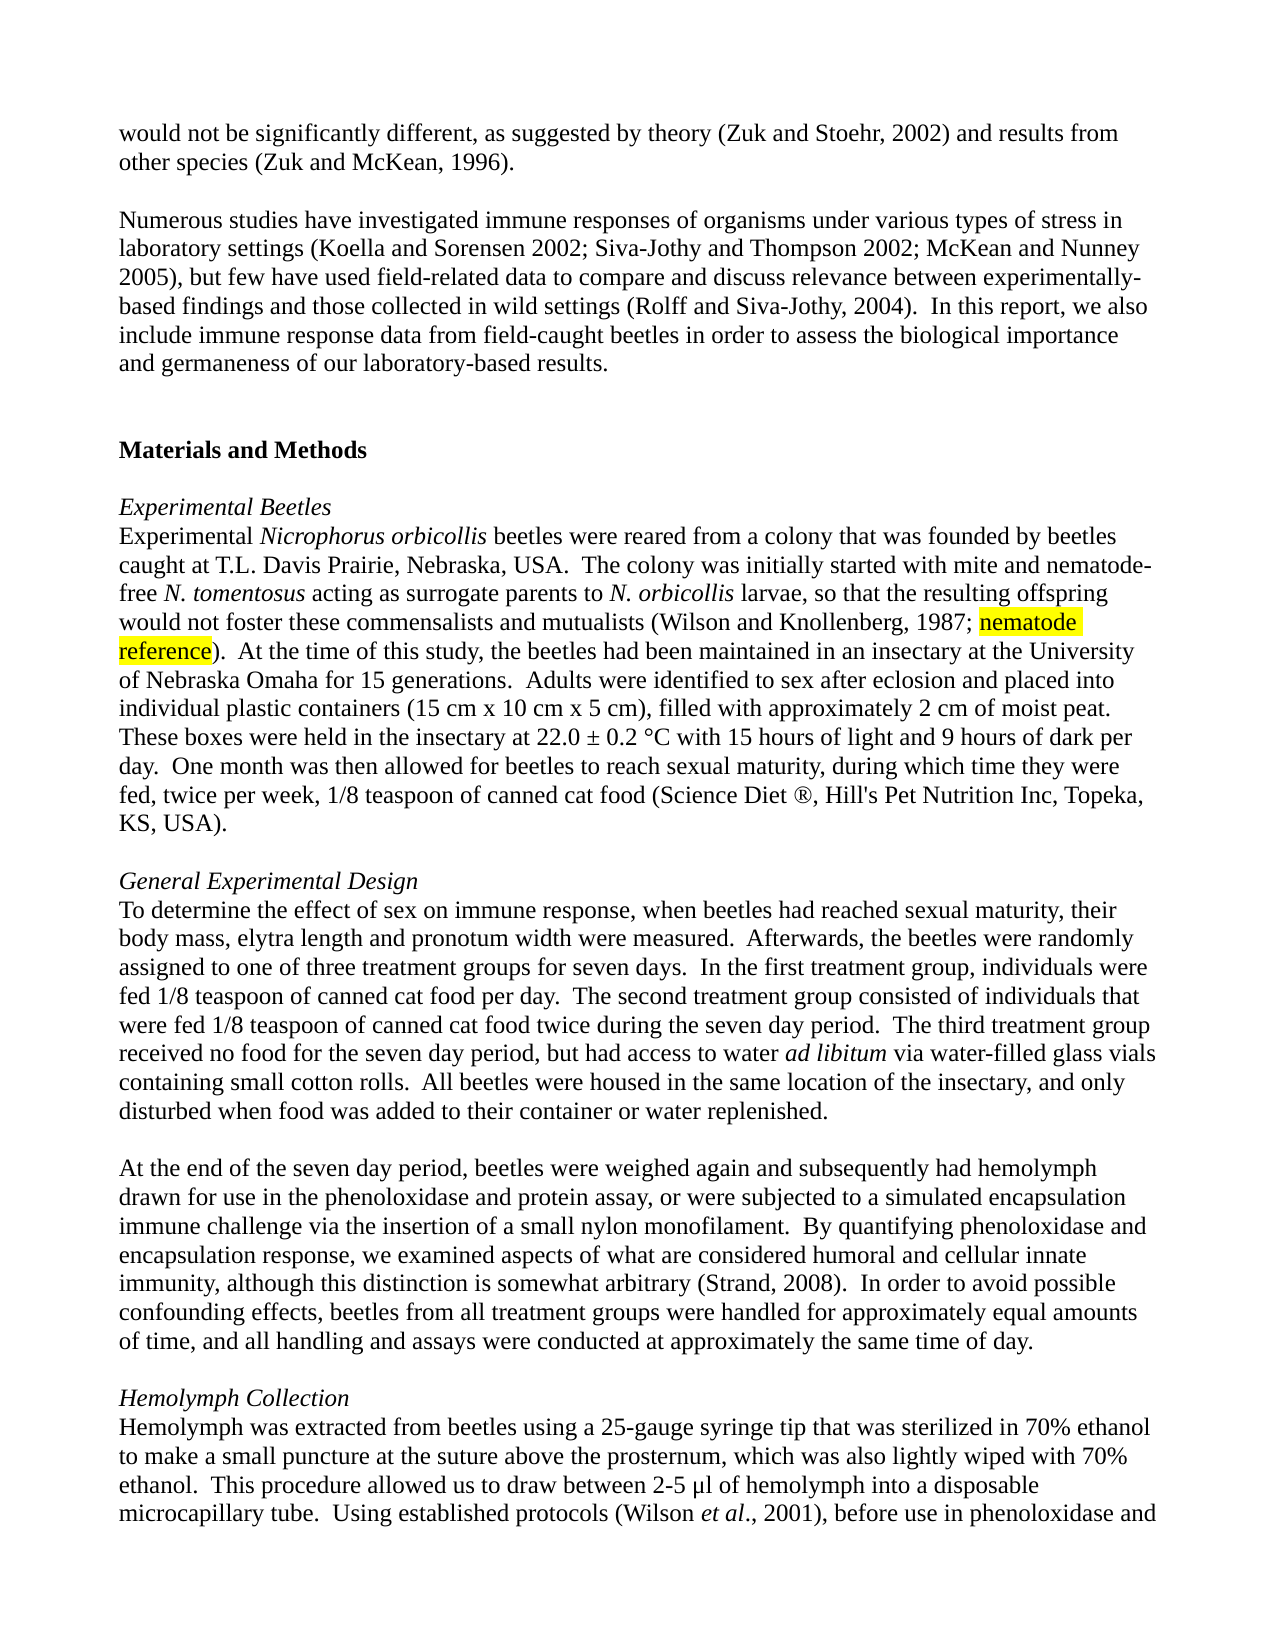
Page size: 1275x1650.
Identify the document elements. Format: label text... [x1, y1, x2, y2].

text Experimental Nicrophorus orbicollis beetles were reared from a colony that was founded by beetles caught at T.L. Davis Prairie, Nebraska, USA. The colony was initially started with mite and nematode-free N. tomentosus acting as surrogate parents to N. orbicollis larvae, so that the resulting offspring would not foster these commensalists and mutualists (Wilson and Knollenberg, 1987; nematode reference). At the time of this study, the beetles had been maintained in an insectary at the University of Nebraska Omaha for 15 generations. Adults were identified to sex after eclosion and placed into individual plastic containers (15 cm x 10 cm x 5 cm), filled with approximately 2 cm of moist peat. These boxes were held in the insectary at 22.0 ± 0.2 °C with 15 hours of light and 9 hours of dark per day. One month was then allowed for beetles to reach sexual maturity, during which time they were fed, twice per week, 1/8 teaspoon of canned cat food (Science Diet ®, Hill's Pet Nutrition Inc, Topeka, KS, USA). [118, 521, 1156, 837]
text General Experimental Design [118, 866, 1156, 895]
text At the end of the seven day period, beetles were weighed again and subsequently had hemolymph drawn for use in the phenoloxidase and protein assay, or were subjected to a simulated encapsulation immune challenge via the insertion of a small nylon monofilament. By quantifying phenoloxidase and encapsulation response, we examined aspects of what are considered humoral and cellular innate immunity, although this distinction is somewhat arbitrary (Strand, 2008). In order to avoid possible confounding effects, beetles from all treatment groups were handled for approximately equal amounts of time, and all handling and assays were conducted at approximately the same time of day. [118, 1153, 1156, 1355]
text Numerous studies have investigated immune responses of organisms under various types of stress in laboratory settings (Koella and Sorensen 2002; Siva-Jothy and Thompson 2002; McKean and Nunney 2005), but few have used field-related data to compare and discuss relevance between experimentally-based findings and those collected in wild settings (Rolff and Siva-Jothy, 2004). In this report, we also include immune response data from field-caught beetles in order to assess the biological importance and germaneness of our laboratory-based results. [118, 205, 1156, 377]
text would not be significantly different, as suggested by theory (Zuk and Stoehr, 2002) and results from other species (Zuk and McKean, 1996). [118, 118, 1156, 176]
text Materials and Methods [118, 435, 1156, 463]
text To determine the effect of sex on immune response, when beetles had reached sexual maturity, their body mass, elytra length and pronotum width were measured. Afterwards, the beetles were randomly assigned to one of three treatment groups for seven days. In the first treatment group, individuals were fed 1/8 teaspoon of canned cat food per day. The second treatment group consisted of individuals that were fed 1/8 teaspoon of canned cat food twice during the seven day period. The third treatment group received no food for the seven day period, but had access to water ad libitum via water-filled glass vials containing small cotton rolls. All beetles were housed in the same location of the insectary, and only disturbed when food was added to their container or water replenished. [118, 895, 1156, 1125]
text Hemolymph Collection [118, 1383, 1156, 1412]
text Experimental Beetles [118, 492, 1156, 521]
text Hemolymph was extracted from beetles using a 25-gauge syringe tip that was sterilized in 70% ethanol to make a small puncture at the suture above the prosternum, which was also lightly wiped with 70% ethanol. This procedure allowed us to draw between 2-5 μl of hemolymph into a disposable microcapillary tube. Using established protocols (Wilson et al., 2001), before use in phenoloxidase and [118, 1412, 1156, 1527]
